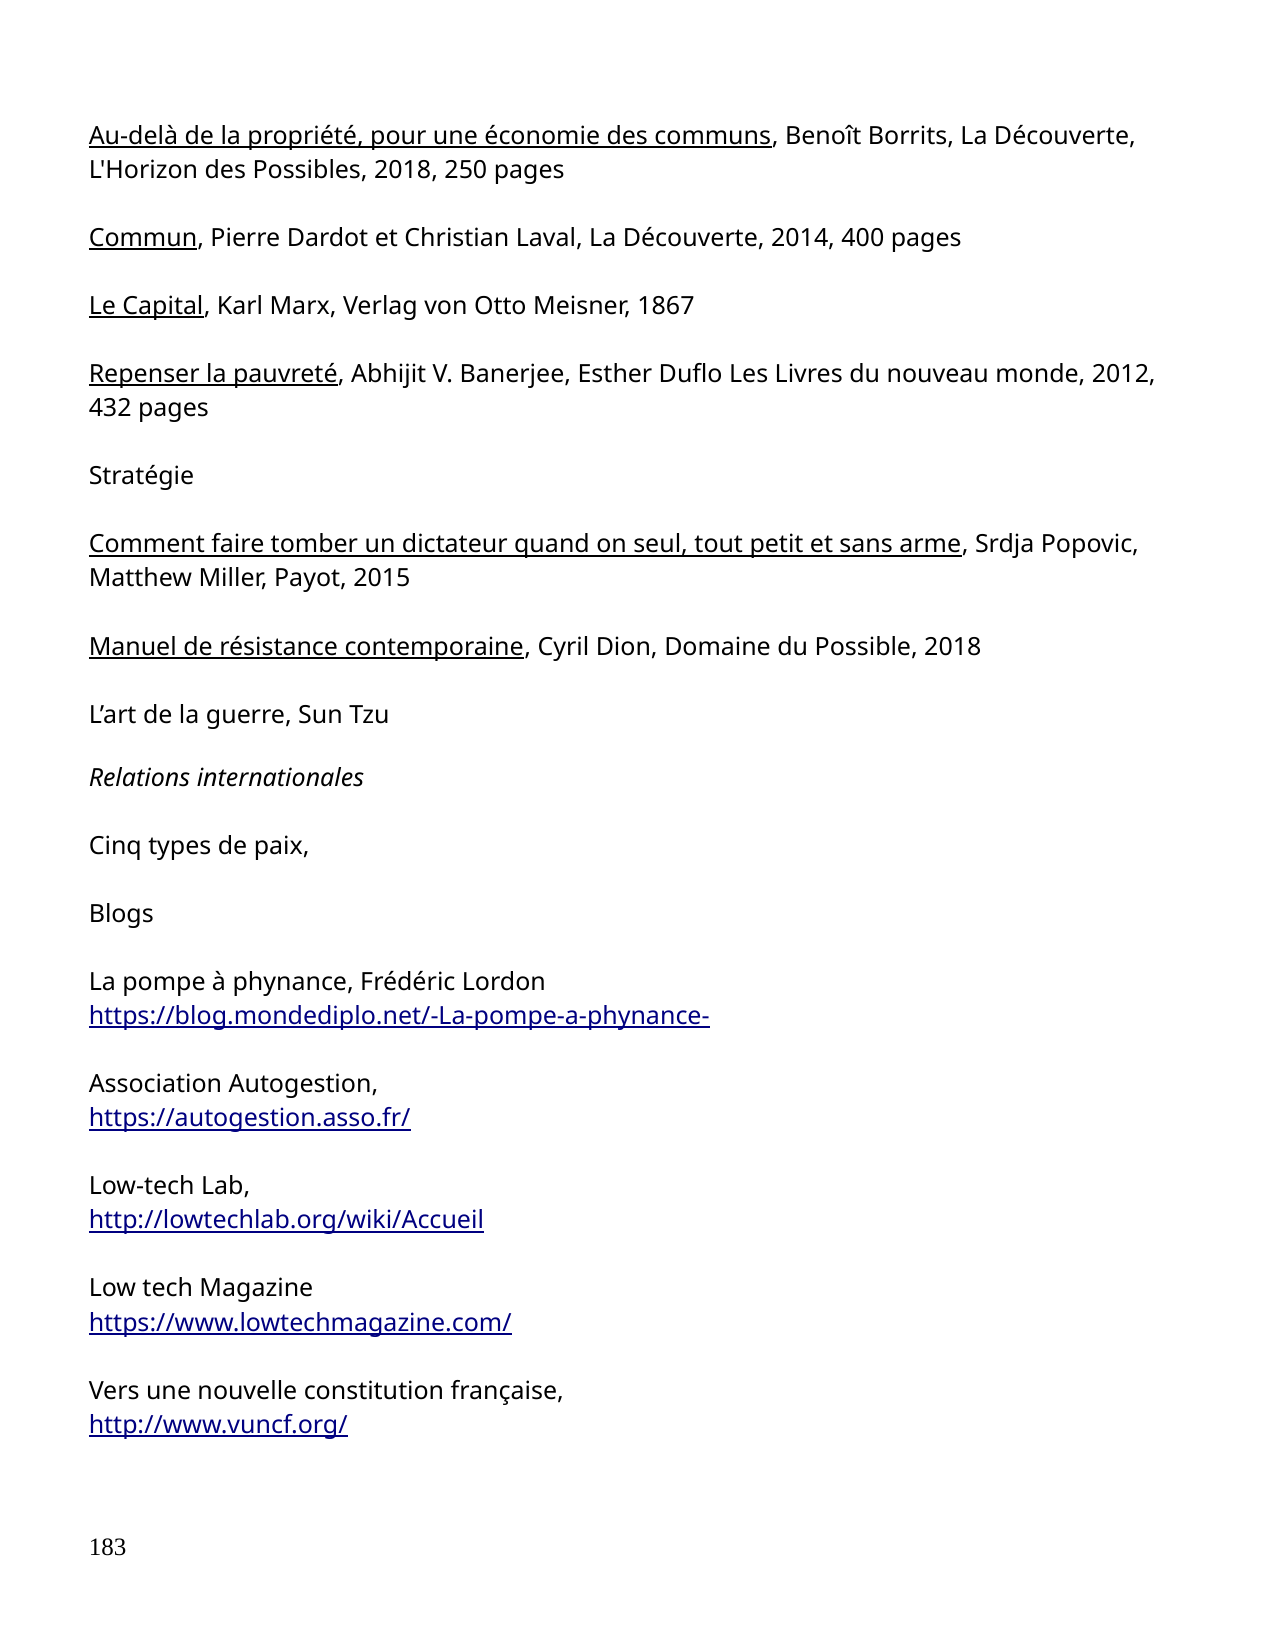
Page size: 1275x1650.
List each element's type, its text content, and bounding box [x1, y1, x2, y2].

text Low-tech Lab, [88, 1168, 1186, 1202]
text https://www.lowtechmagazine.com/ [88, 1304, 1186, 1338]
text Le Capital, Karl Marx, Verlag von Otto Meisner, 1867 [88, 288, 1186, 322]
text http://www.vuncf.org/ [88, 1406, 1186, 1440]
text Association Autogestion, [88, 1066, 1186, 1100]
text La pompe à phynance, Frédéric Lordon [88, 963, 1186, 998]
text Repenser la pauvreté, Abhijit V. Banerjee, Esther Duflo Les Livres du nouveau monde, 2012, 432 pages [88, 356, 1186, 424]
text Manuel de résistance contemporaine, Cyril Dion, Domaine du Possible, 2018 [88, 628, 1186, 662]
text Cinq types de paix, [88, 827, 1186, 861]
text Comment faire tomber un dictateur quand on seul, tout petit et sans arme, Srdja Popovic, Matthew Miller, Payot, 2015 [88, 526, 1186, 594]
text Low tech Magazine [88, 1270, 1186, 1304]
text Commun, Pierre Dardot et Christian Laval, La Découverte, 2014, 400 pages [88, 219, 1186, 253]
text http://lowtechlab.org/wiki/Accueil [88, 1202, 1186, 1236]
text https://autogestion.asso.fr/ [88, 1100, 1186, 1134]
text Relations internationales [88, 759, 1186, 793]
text https://blog.mondediplo.net/-La-pompe-a-phynance- [88, 998, 1186, 1032]
text Blogs [88, 895, 1186, 929]
text Au-delà de la propriété, pour une économie des communs, Benoît Borrits, La Découverte, L'Horizon des Possibles, 2018, 250 pages [88, 117, 1186, 185]
text Stratégie [88, 458, 1186, 492]
text L’art de la guerre, Sun Tzu [88, 696, 1186, 730]
text Vers une nouvelle constitution française, [88, 1372, 1186, 1406]
